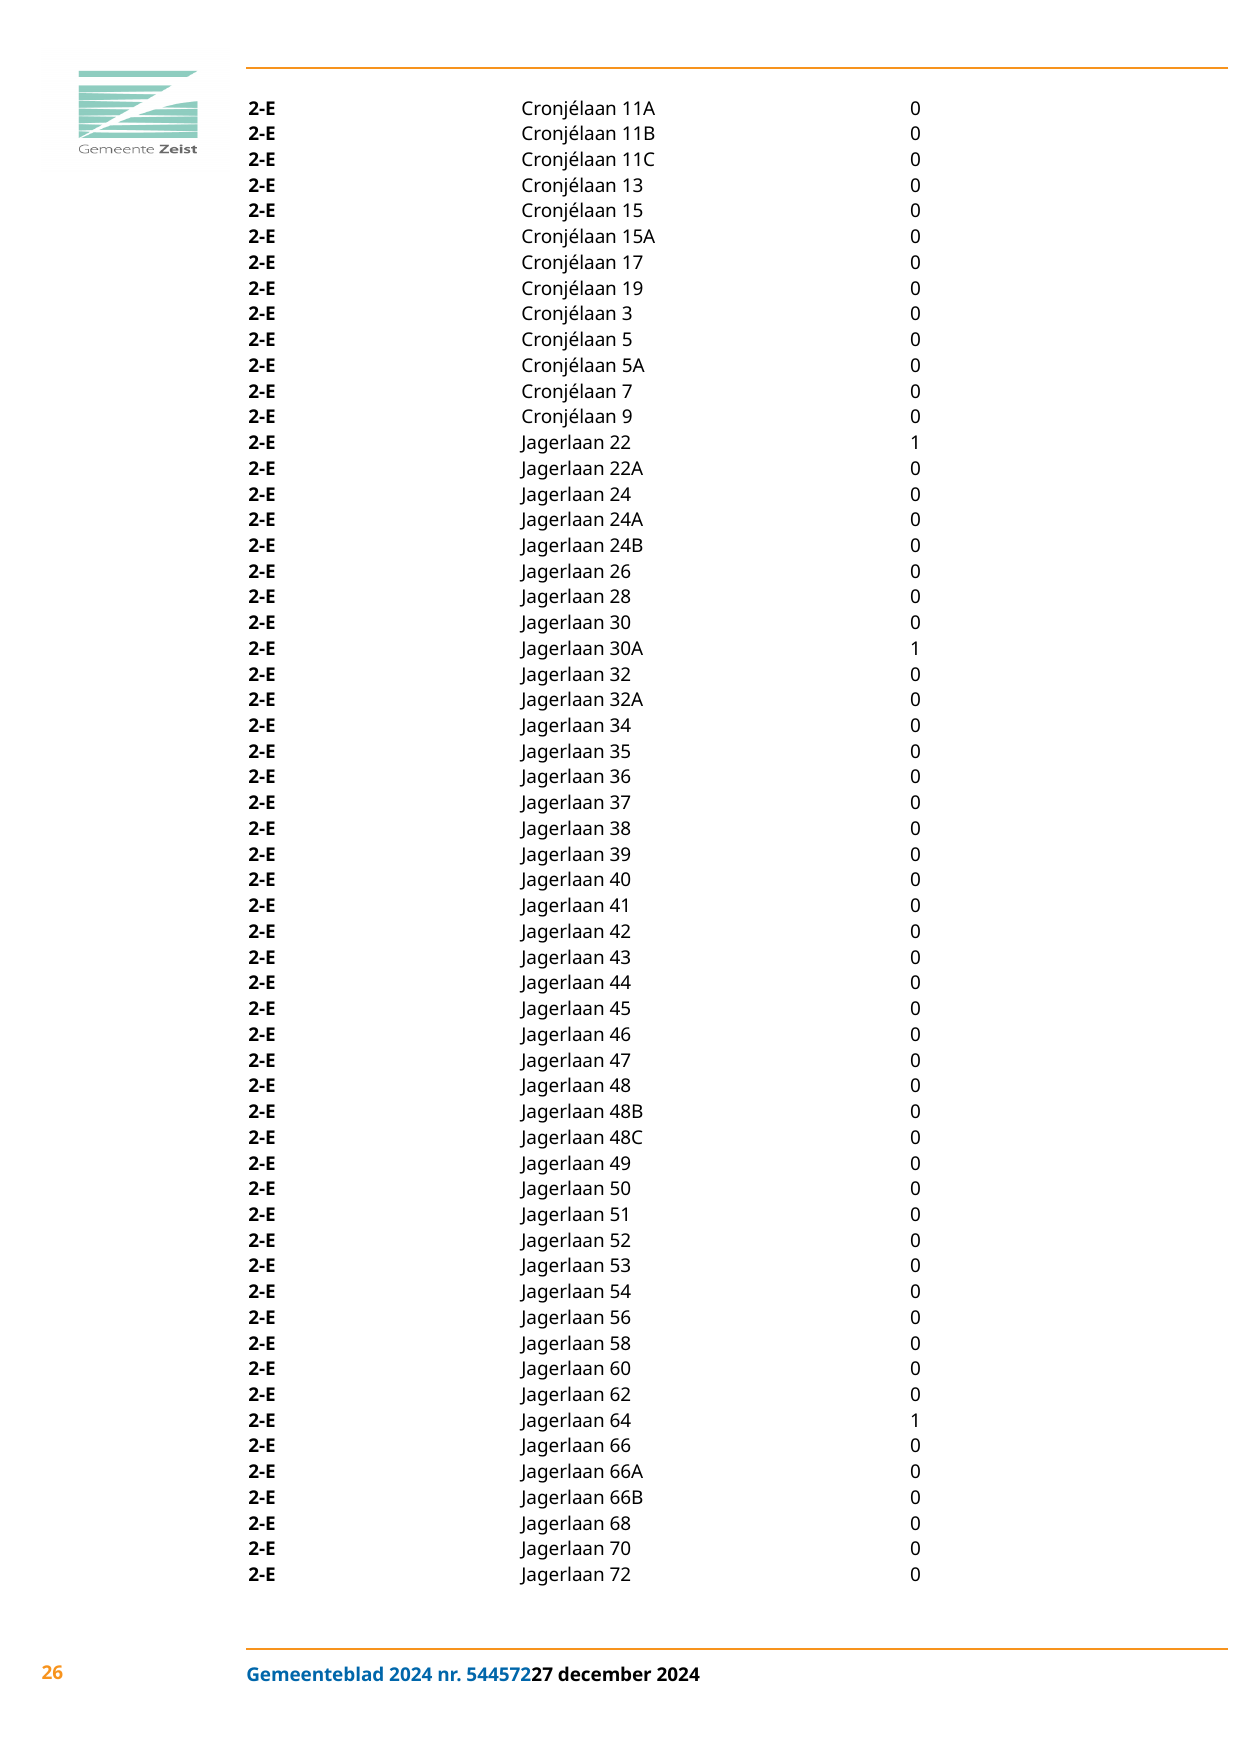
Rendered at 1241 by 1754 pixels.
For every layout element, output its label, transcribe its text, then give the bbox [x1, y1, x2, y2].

table_cell Jagerlaan 47 [521, 1047, 910, 1072]
table_cell 0 [910, 661, 1152, 687]
table_cell 2-E [248, 1459, 521, 1484]
table_cell 0 [910, 1304, 1152, 1330]
table_cell 2-E [248, 429, 521, 455]
table_cell 2-E [248, 584, 521, 609]
table_cell Jagerlaan 49 [521, 1150, 910, 1175]
table_cell 0 [910, 1510, 1152, 1536]
table_cell Jagerlaan 43 [521, 944, 910, 969]
table_cell 0 [910, 1201, 1152, 1227]
table_cell Jagerlaan 39 [521, 841, 910, 867]
table_cell 0 [910, 1175, 1152, 1201]
table_cell 2-E [248, 481, 521, 506]
table_cell 2-E [248, 1227, 521, 1253]
table_cell 0 [910, 326, 1152, 352]
table_cell 2-E [248, 326, 521, 352]
table_cell 0 [910, 1561, 1152, 1587]
table_cell Jagerlaan 30 [521, 609, 910, 635]
table_cell Cronjélaan 15 [521, 198, 910, 223]
table_cell Cronjélaan 9 [521, 404, 910, 429]
table_cell 2-E [248, 1175, 521, 1201]
table_cell 2-E [248, 687, 521, 712]
table_cell 2-E [248, 249, 521, 275]
table_cell Jagerlaan 45 [521, 995, 910, 1021]
table_cell 1 [910, 1407, 1152, 1433]
table_cell 0 [910, 224, 1152, 249]
table_cell 0 [910, 95, 1152, 121]
table_cell 0 [910, 352, 1152, 378]
table_cell Cronjélaan 7 [521, 378, 910, 403]
table_cell Cronjélaan 11B [521, 121, 910, 146]
table_cell 0 [910, 198, 1152, 223]
table_cell Cronjélaan 15A [521, 224, 910, 249]
table_cell 0 [910, 1278, 1152, 1304]
table_cell 0 [910, 584, 1152, 609]
table_cell 0 [910, 995, 1152, 1021]
table_cell 1 [910, 429, 1152, 455]
table_cell 2-E [248, 738, 521, 764]
table_cell Jagerlaan 46 [521, 1021, 910, 1047]
table_cell 2-E [248, 198, 521, 223]
table_cell 0 [910, 944, 1152, 969]
table_cell 2-E [248, 609, 521, 635]
table_cell Jagerlaan 54 [521, 1278, 910, 1304]
table_cell Jagerlaan 24 [521, 481, 910, 506]
table_cell 2-E [248, 146, 521, 172]
table_cell 2-E [248, 506, 521, 532]
table_cell 0 [910, 1150, 1152, 1175]
table_cell Jagerlaan 58 [521, 1330, 910, 1356]
table_cell 0 [910, 1073, 1152, 1098]
table_cell Cronjélaan 13 [521, 172, 910, 198]
table_cell 0 [910, 378, 1152, 403]
table_cell Jagerlaan 48C [521, 1124, 910, 1150]
table_cell 2-E [248, 1561, 521, 1587]
table_cell 2-E [248, 867, 521, 892]
table_cell 2-E [248, 1433, 521, 1458]
table_cell 0 [910, 121, 1152, 146]
table_cell 2-E [248, 1098, 521, 1124]
table_cell 2-E [248, 841, 521, 867]
table_cell 0 [910, 609, 1152, 635]
table_cell Jagerlaan 52 [521, 1227, 910, 1253]
table_cell 0 [910, 506, 1152, 532]
table_cell 2-E [248, 1021, 521, 1047]
table_cell 2-E [248, 893, 521, 918]
table_cell 2-E [248, 532, 521, 558]
table_cell 0 [910, 790, 1152, 815]
table_cell 2-E [248, 1381, 521, 1407]
table_cell 2-E [248, 352, 521, 378]
table_cell Jagerlaan 32 [521, 661, 910, 687]
table_cell 2-E [248, 1330, 521, 1356]
table_cell 0 [910, 558, 1152, 584]
table_cell Jagerlaan 42 [521, 918, 910, 944]
table_cell Jagerlaan 22 [521, 429, 910, 455]
table_cell Jagerlaan 35 [521, 738, 910, 764]
table_cell Jagerlaan 40 [521, 867, 910, 892]
table_cell 0 [910, 1536, 1152, 1561]
table_cell 2-E [248, 172, 521, 198]
table_cell Jagerlaan 22A [521, 455, 910, 481]
table_cell 2-E [248, 1484, 521, 1510]
table_cell 0 [910, 275, 1152, 301]
table_cell 0 [910, 1047, 1152, 1072]
table_cell 0 [910, 1484, 1152, 1510]
table_cell 2-E [248, 1073, 521, 1098]
table_cell Jagerlaan 62 [521, 1381, 910, 1407]
table_cell 0 [910, 841, 1152, 867]
table_cell 0 [910, 1124, 1152, 1150]
table_cell Jagerlaan 60 [521, 1356, 910, 1381]
table_cell 2-E [248, 404, 521, 429]
table_cell 2-E [248, 944, 521, 969]
table_cell 2-E [248, 1278, 521, 1304]
table_cell 0 [910, 970, 1152, 995]
table_cell 0 [910, 172, 1152, 198]
table_cell 2-E [248, 121, 521, 146]
table_cell 2-E [248, 790, 521, 815]
table_cell Jagerlaan 37 [521, 790, 910, 815]
table_cell Cronjélaan 11A [521, 95, 910, 121]
table_cell Jagerlaan 48 [521, 1073, 910, 1098]
table_cell Jagerlaan 66A [521, 1459, 910, 1484]
table_cell 1 [910, 635, 1152, 661]
table_cell 2-E [248, 1047, 521, 1072]
table_cell Jagerlaan 68 [521, 1510, 910, 1536]
table_cell Jagerlaan 30A [521, 635, 910, 661]
table_cell 0 [910, 738, 1152, 764]
table_cell 2-E [248, 95, 521, 121]
table_cell Jagerlaan 34 [521, 712, 910, 738]
table_cell 2-E [248, 1124, 521, 1150]
table_cell 0 [910, 532, 1152, 558]
table_cell Jagerlaan 48B [521, 1098, 910, 1124]
table_cell 0 [910, 764, 1152, 789]
table_cell 0 [910, 1227, 1152, 1253]
table_cell 0 [910, 918, 1152, 944]
table_cell Jagerlaan 26 [521, 558, 910, 584]
picture [41, 47, 231, 172]
table_cell Jagerlaan 44 [521, 970, 910, 995]
table_cell Jagerlaan 28 [521, 584, 910, 609]
table_cell 0 [910, 404, 1152, 429]
table_cell 0 [910, 301, 1152, 326]
table_cell Jagerlaan 41 [521, 893, 910, 918]
table_cell Jagerlaan 70 [521, 1536, 910, 1561]
table_cell 2-E [248, 1510, 521, 1536]
table_cell 0 [910, 249, 1152, 275]
table_cell 2-E [248, 970, 521, 995]
table_cell 0 [910, 893, 1152, 918]
table_cell 0 [910, 1459, 1152, 1484]
table_cell Jagerlaan 24B [521, 532, 910, 558]
table_cell 0 [910, 687, 1152, 712]
table_cell Jagerlaan 66 [521, 1433, 910, 1458]
table_cell Jagerlaan 24A [521, 506, 910, 532]
table_cell 0 [910, 481, 1152, 506]
table_cell 2-E [248, 635, 521, 661]
table_cell Jagerlaan 64 [521, 1407, 910, 1433]
table_cell 2-E [248, 558, 521, 584]
table_cell 2-E [248, 378, 521, 403]
table_cell 0 [910, 455, 1152, 481]
table_cell 0 [910, 1021, 1152, 1047]
table_cell Jagerlaan 51 [521, 1201, 910, 1227]
table_cell Cronjélaan 17 [521, 249, 910, 275]
table_cell 2-E [248, 712, 521, 738]
table_cell 2-E [248, 275, 521, 301]
table_cell 0 [910, 1330, 1152, 1356]
table_cell 0 [910, 1098, 1152, 1124]
table_cell 2-E [248, 1304, 521, 1330]
table_cell 2-E [248, 224, 521, 249]
table_cell Jagerlaan 32A [521, 687, 910, 712]
table_cell 0 [910, 867, 1152, 892]
table_cell 2-E [248, 1150, 521, 1175]
table_cell Jagerlaan 66B [521, 1484, 910, 1510]
table_cell 2-E [248, 764, 521, 789]
table_cell 0 [910, 815, 1152, 841]
table_cell Jagerlaan 36 [521, 764, 910, 789]
table_cell Jagerlaan 38 [521, 815, 910, 841]
table_cell Cronjélaan 3 [521, 301, 910, 326]
table_cell 2-E [248, 1407, 521, 1433]
table_cell Cronjélaan 5 [521, 326, 910, 352]
table_cell 2-E [248, 455, 521, 481]
table_cell 0 [910, 1253, 1152, 1278]
table_cell 2-E [248, 1536, 521, 1561]
table_cell 2-E [248, 661, 521, 687]
table_cell Cronjélaan 19 [521, 275, 910, 301]
table_cell Cronjélaan 11C [521, 146, 910, 172]
table_cell 2-E [248, 815, 521, 841]
table_cell 2-E [248, 1253, 521, 1278]
table_cell 2-E [248, 995, 521, 1021]
table_cell Jagerlaan 72 [521, 1561, 910, 1587]
table_cell 0 [910, 712, 1152, 738]
table_cell 2-E [248, 1356, 521, 1381]
table_cell Jagerlaan 50 [521, 1175, 910, 1201]
table_cell 2-E [248, 918, 521, 944]
table_cell 0 [910, 1381, 1152, 1407]
table_cell Jagerlaan 56 [521, 1304, 910, 1330]
table_cell 2-E [248, 301, 521, 326]
table_cell 0 [910, 1356, 1152, 1381]
table_cell Cronjélaan 5A [521, 352, 910, 378]
table_cell Jagerlaan 53 [521, 1253, 910, 1278]
table_cell 0 [910, 1433, 1152, 1458]
table_cell 0 [910, 146, 1152, 172]
table_cell 2-E [248, 1201, 521, 1227]
